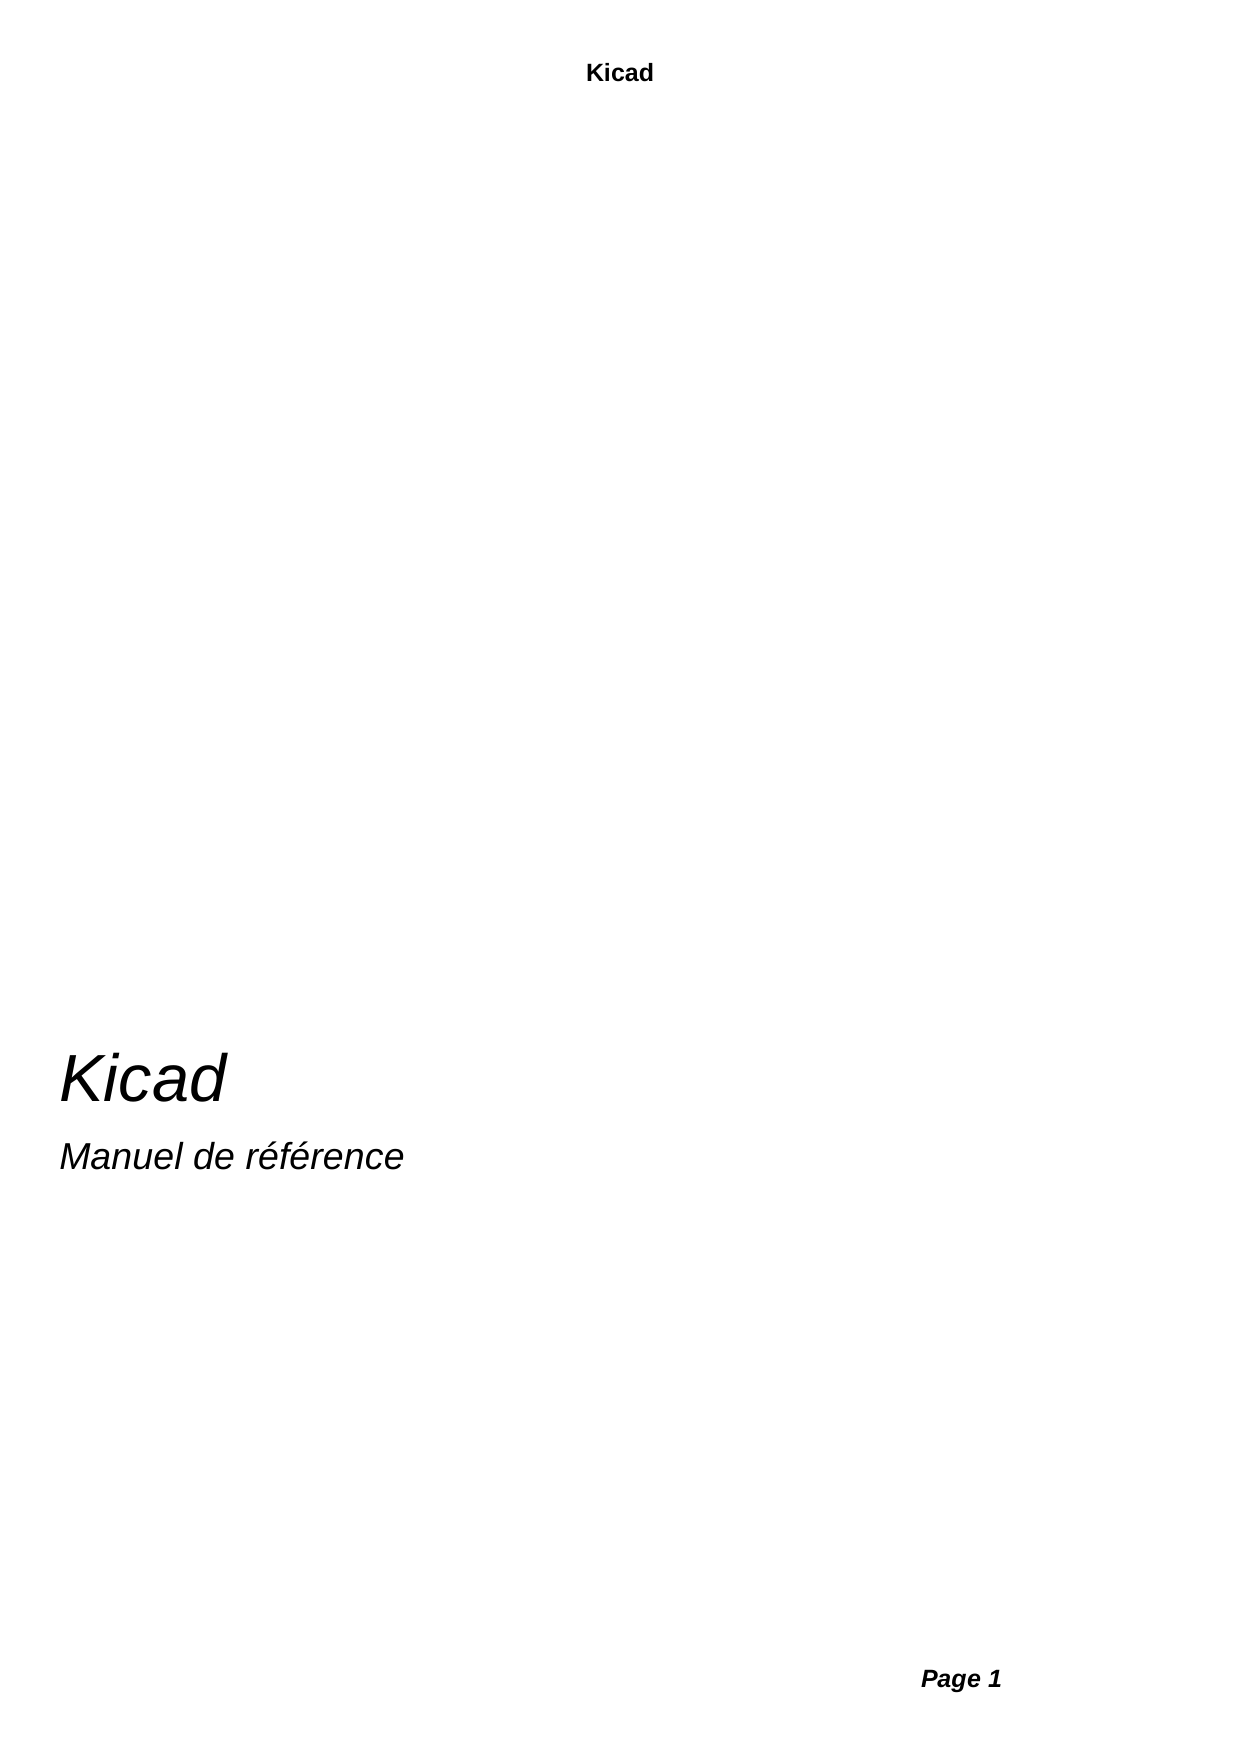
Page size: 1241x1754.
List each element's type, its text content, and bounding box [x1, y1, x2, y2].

subtitle Kicad [59, 1042, 1181, 1116]
subtitle Manuel de référence [59, 1135, 1181, 1177]
